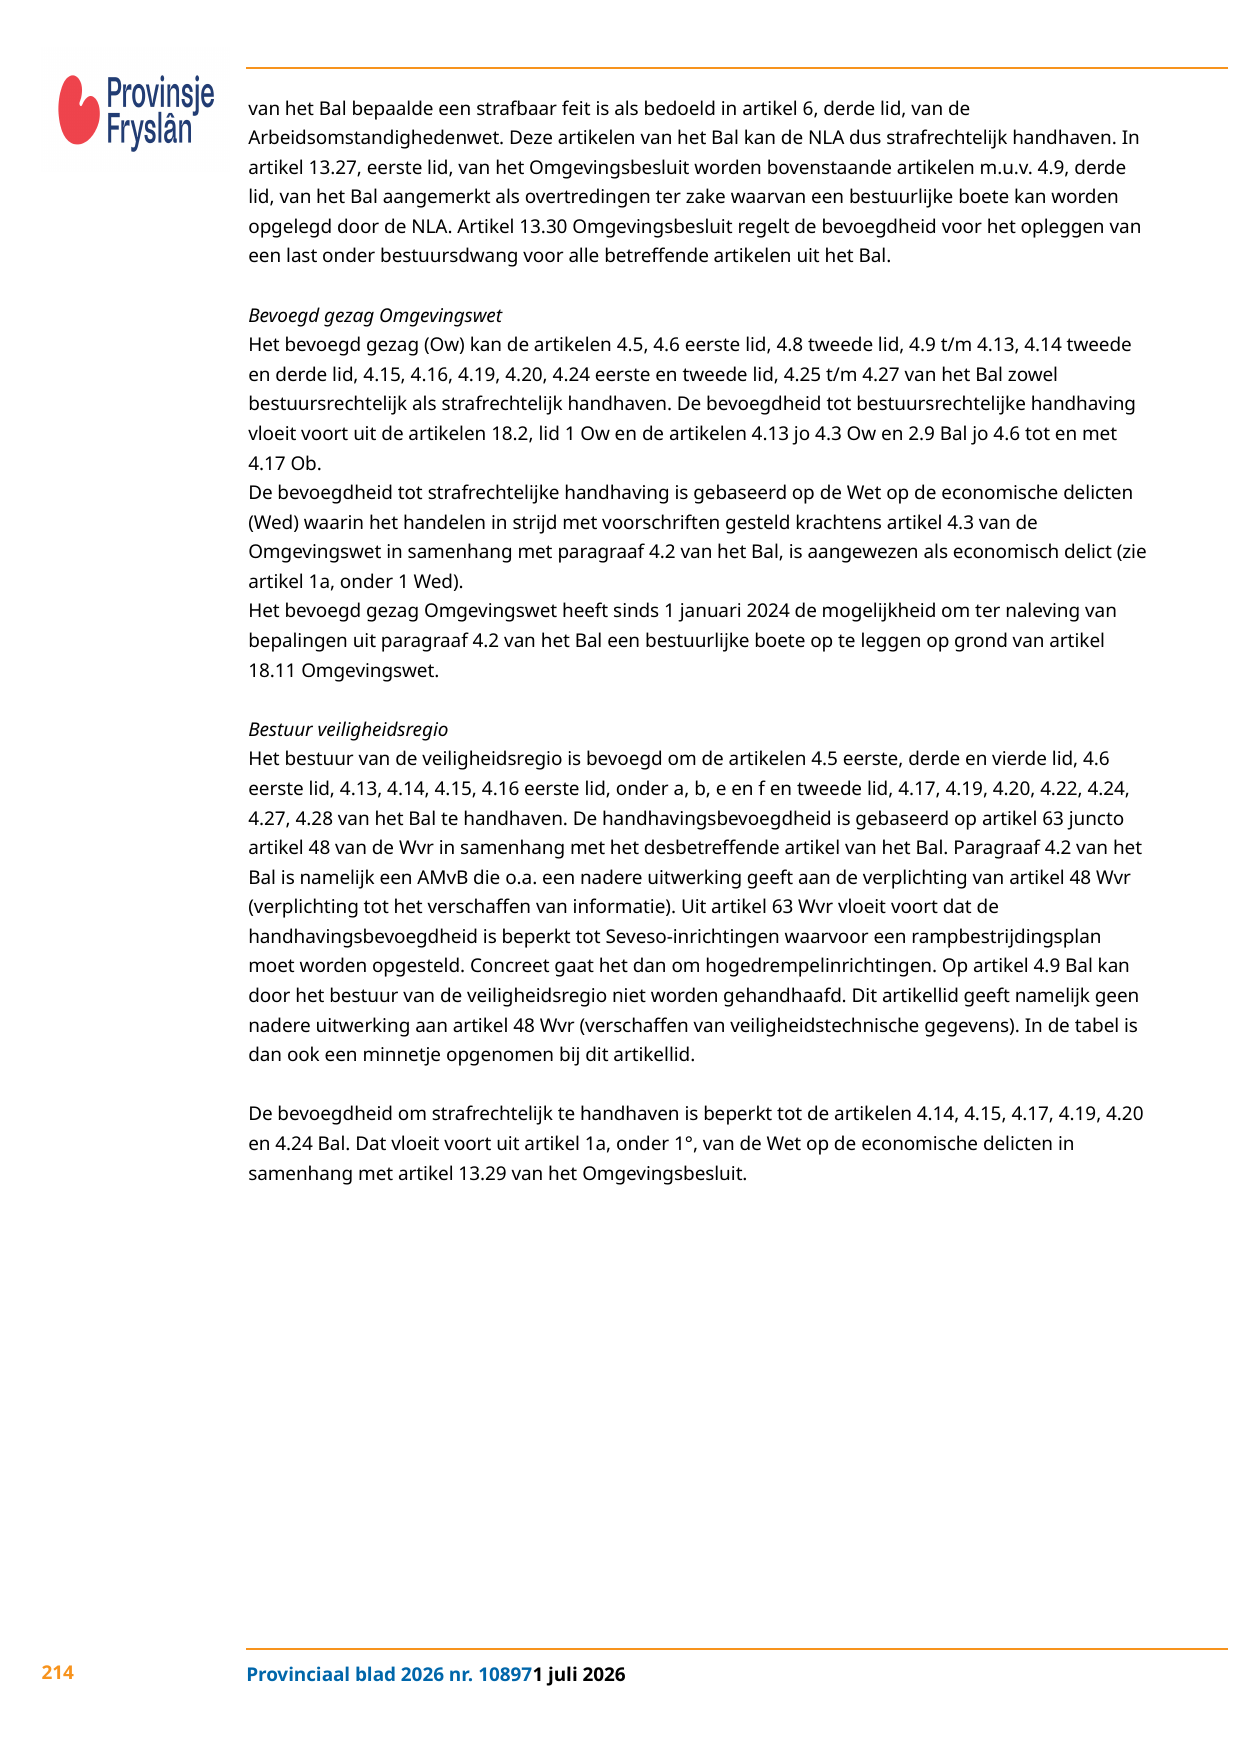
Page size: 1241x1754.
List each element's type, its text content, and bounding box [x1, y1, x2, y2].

text Het bestuur van de veiligheidsregio is bevoegd om de artikelen 4.5 eerste, derde en vierde lid, 4.6 eerste lid, 4.13, 4.14, 4.15, 4.16 eerste lid, onder a, b, e en f en tweede lid, 4.17, 4.19, 4.20, 4.22, 4.24, 4.27, 4.28 van het Bal te handhaven. De handhavingsbevoegdheid is gebaseerd op artikel 63 juncto artikel 48 van de Wvr in samenhang met het desbetreffende artikel van het Bal. Paragraaf 4.2 van het Bal is namelijk een AMvB die o.a. een nadere uitwerking geeft aan de verplichting van artikel 48 Wvr (verplichting tot het verschaffen van informatie). Uit artikel 63 Wvr vloeit voort dat de handhavingsbevoegdheid is beperkt tot Seveso-inrichtingen waarvoor een rampbestrijdingsplan moet worden opgesteld. Concreet gaat het dan om hogedrempelinrichtingen. Op artikel 4.9 Bal kan door het bestuur van de veiligheidsregio niet worden gehandhaafd. Dit artikellid geeft namelijk geen nadere uitwerking aan artikel 48 Wvr (verschaffen van veiligheidstechnische gegevens). In de tabel is dan ook een minnetje opgenomen bij dit artikellid. [248, 746, 1152, 1067]
text Arbeidsomstandighedenwet. Deze artikelen van het Bal kan de NLA dus strafrechtelijk handhaven. In artikel 13.27, eerste lid, van het Omgevingsbesluit worden bovenstaande artikelen m.u.v. 4.9, derde lid, van het Bal aangemerkt als overtredingen ter zake waarvan een bestuurlijke boete kan worden opgelegd door de NLA. Artikel 13.30 Omgevingsbesluit regelt de bevoegdheid voor het opleggen van een last onder bestuursdwang voor alle betreffende artikelen uit het Bal. [248, 124, 1152, 268]
text De bevoegdheid om strafrechtelijk te handhaven is beperkt tot de artikelen 4.14, 4.15, 4.17, 4.19, 4.20 en 4.24 Bal. Dat vloeit voort uit artikel 1a, onder 1°, van de Wet op de economische delicten in samenhang met artikel 13.29 van het Omgevingsbesluit. [248, 1101, 1152, 1186]
text van het Bal bepaalde een strafbaar feit is als bedoeld in artikel 6, derde lid, van de [248, 95, 1152, 121]
text Het bevoegd gezag Omgevingswet heeft sinds 1 januari 2024 de mogelijkheid om ter naleving van bepalingen uit paragraaf 4.2 van het Bal een bestuurlijke boete op te leggen op grond van artikel [248, 598, 1152, 653]
text Bestuur veiligheidsregio [248, 716, 1152, 742]
text Bevoegd gezag Omgevingswet [248, 302, 1152, 328]
text De bevoegdheid tot strafrechtelijke handhaving is gebaseerd op de Wet op de economische delicten (Wed) waarin het handelen in strijd met voorschriften gesteld krachtens artikel 4.3 van de Omgevingswet in samenhang met paragraaf 4.2 van het Bal, is aangewezen als economisch delict (zie artikel 1a, onder 1 Wed). [248, 479, 1152, 594]
text 18.11 Omgevingswet. [248, 657, 1152, 683]
text Het bevoegd gezag (Ow) kan de artikelen 4.5, 4.6 eerste lid, 4.8 tweede lid, 4.9 t/m 4.13, 4.14 tweede en derde lid, 4.15, 4.16, 4.19, 4.20, 4.24 eerste en tweede lid, 4.25 t/m 4.27 van het Bal zowel bestuursrechtelijk als strafrechtelijk handhaven. De bevoegdheid tot bestuursrechtelijke handhaving vloeit voort uit de artikelen 18.2, lid 1 Ow en de artikelen 4.13 jo 4.3 Ow en 2.9 Bal jo 4.6 tot en met 4.17 Ob. [248, 331, 1152, 476]
picture [41, 47, 231, 172]
